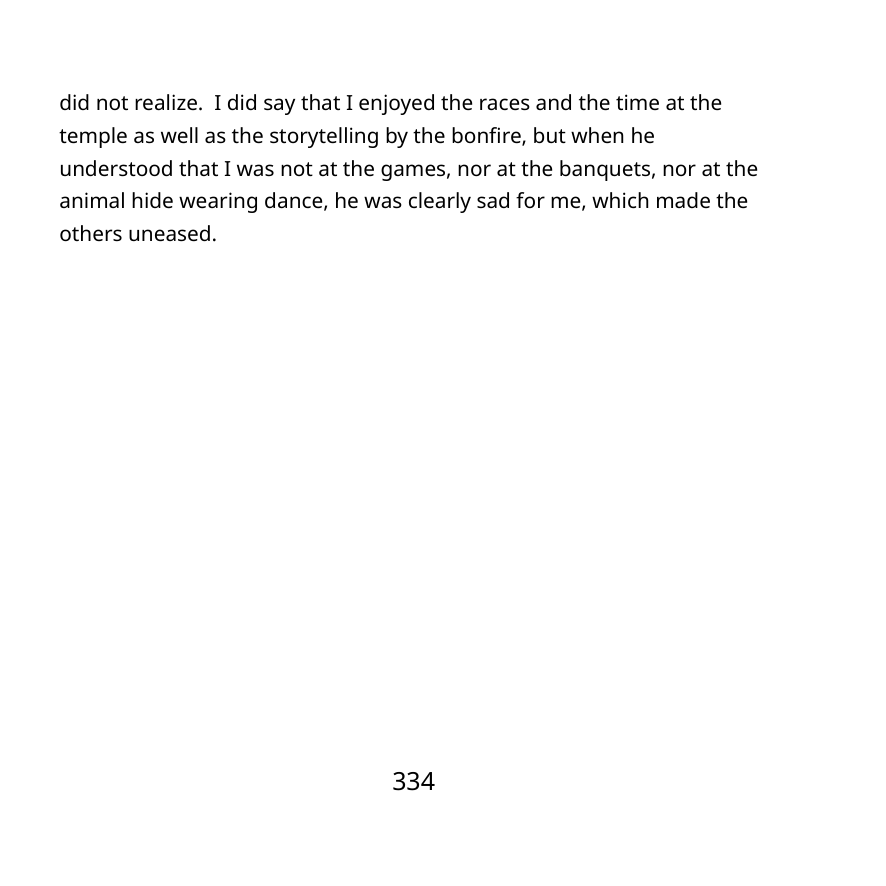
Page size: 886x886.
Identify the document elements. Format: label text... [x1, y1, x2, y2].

text did not realize. I did say that I enjoyed the races and the time at the temple as well as the storytelling by the bonfire, but when he understood that I was not at the games, nor at the banquets, nor at the animal hide wearing dance, he was clearly sad for me, which made the others uneased. [59, 88, 768, 247]
